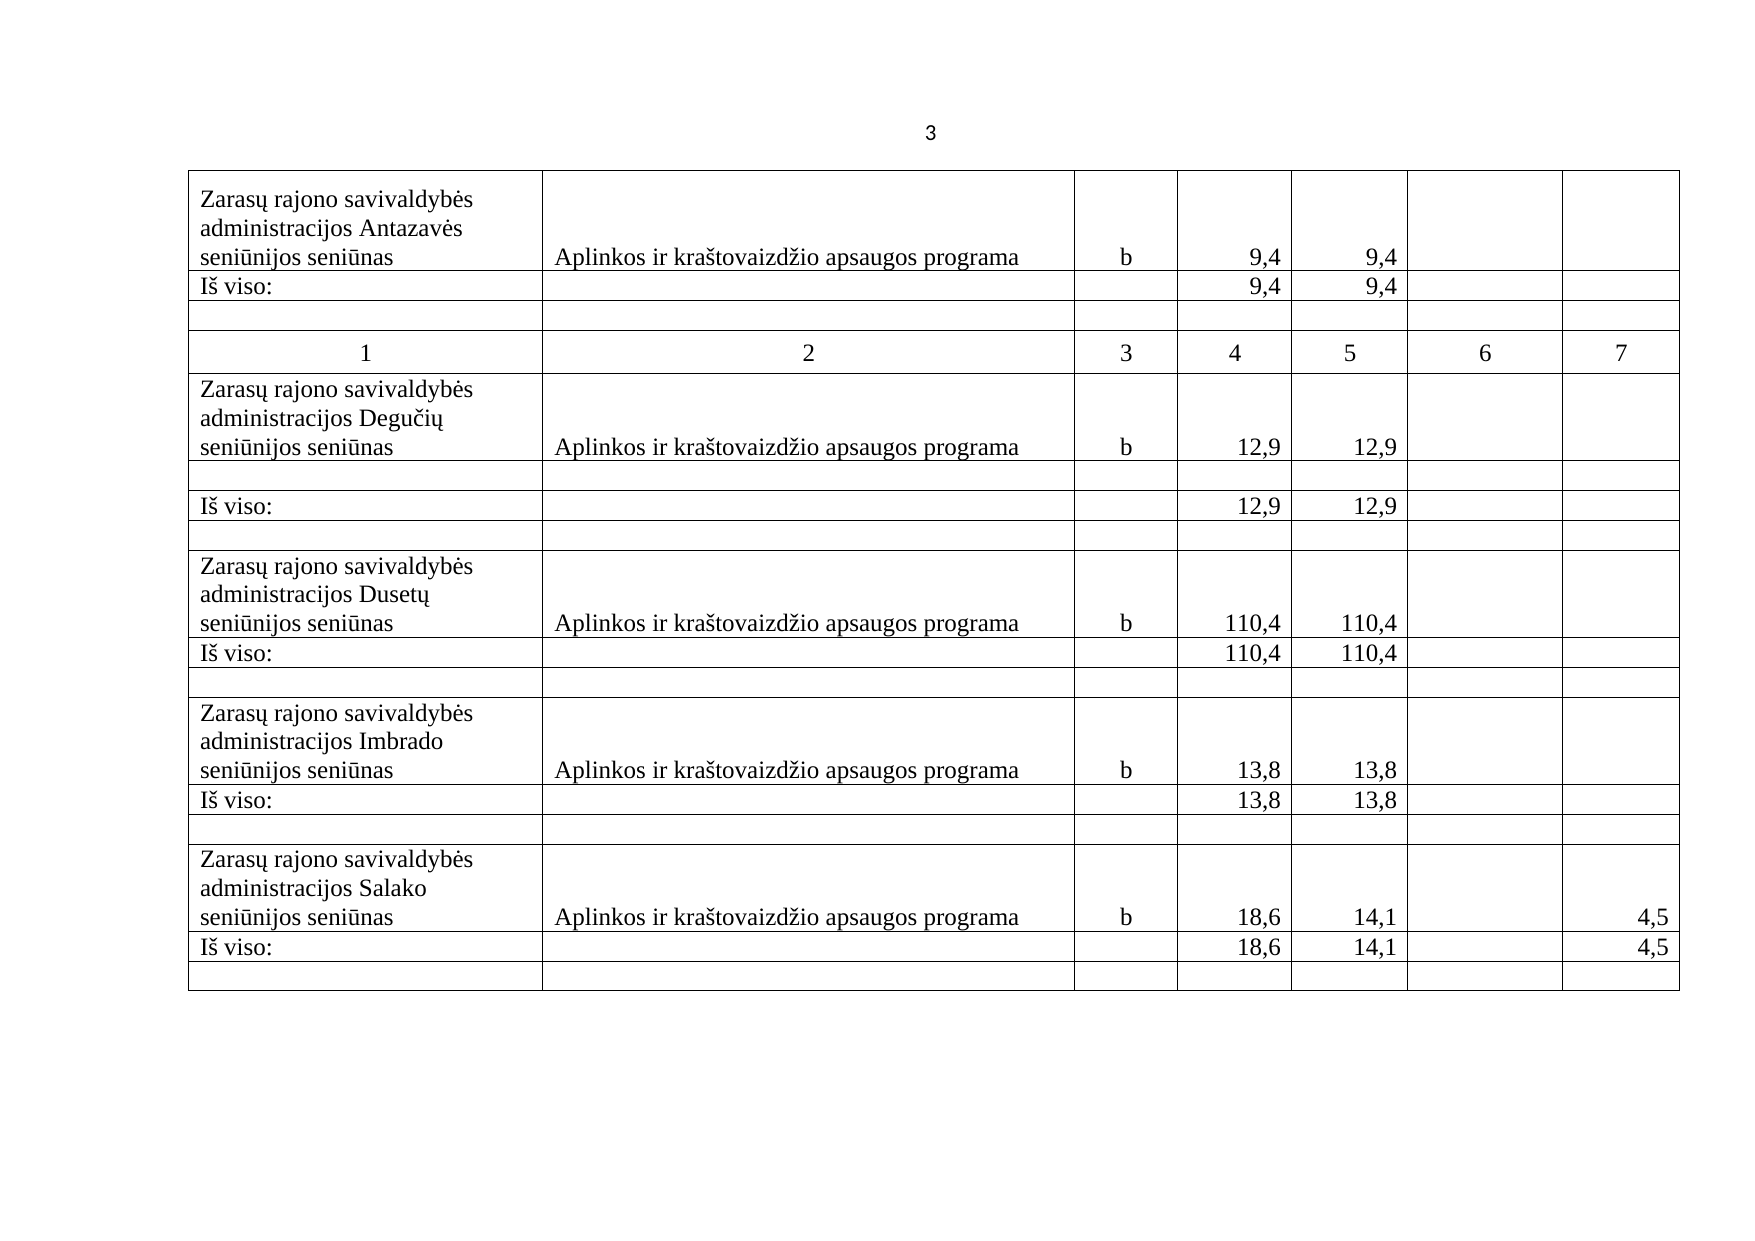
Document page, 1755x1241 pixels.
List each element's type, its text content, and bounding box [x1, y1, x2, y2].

table_cell [1292, 815, 1407, 843]
table_cell Iš viso: [189, 491, 542, 520]
table_cell Zarasų rajono savivaldybės administracijos Degučių seniūnijos seniūnas [189, 374, 542, 460]
table_cell [1408, 521, 1562, 550]
table_cell 9,4 [1178, 171, 1291, 270]
table_cell [1075, 815, 1177, 843]
table_cell b [1075, 845, 1177, 931]
table_cell [1408, 815, 1562, 843]
table_cell [1563, 815, 1679, 843]
table_cell [543, 638, 1074, 667]
table_cell Zarasų rajono savivaldybės administracijos Dusetų seniūnijos seniūnas [189, 551, 542, 637]
table_cell [1563, 962, 1679, 990]
table_cell [543, 668, 1074, 697]
table_cell [1563, 698, 1679, 784]
table_cell [1075, 301, 1177, 330]
table_cell [1408, 461, 1562, 490]
table_cell [1075, 638, 1177, 667]
table_cell [1408, 932, 1562, 961]
table_cell [1563, 301, 1679, 330]
table_cell 13,8 [1292, 698, 1407, 784]
table_cell 1 [189, 331, 542, 373]
table_cell [1075, 491, 1177, 520]
table_cell Aplinkos ir kraštovaizdžio apsaugos programa [543, 551, 1074, 637]
table_cell [543, 491, 1074, 520]
table_cell [1292, 668, 1407, 697]
table_cell b [1075, 551, 1177, 637]
table_cell [1075, 785, 1177, 814]
table_cell [1563, 374, 1679, 460]
table_cell [1292, 301, 1407, 330]
table_cell [1408, 668, 1562, 697]
table_cell 110,4 [1292, 638, 1407, 667]
table_cell [1563, 785, 1679, 814]
table_cell [1178, 521, 1291, 550]
table_cell 12,9 [1178, 374, 1291, 460]
table_cell [1408, 638, 1562, 667]
table_cell [1563, 638, 1679, 667]
table_cell [1408, 374, 1562, 460]
table_cell [1408, 845, 1562, 931]
table_cell [189, 962, 542, 990]
table_cell Aplinkos ir kraštovaizdžio apsaugos programa [543, 374, 1074, 460]
table_cell [1408, 271, 1562, 300]
table_cell [1178, 461, 1291, 490]
table_cell [189, 668, 542, 697]
table_cell [1563, 171, 1679, 270]
table_cell 5 [1292, 331, 1407, 373]
table_cell [1408, 785, 1562, 814]
table_cell Iš viso: [189, 785, 542, 814]
table_cell [1075, 461, 1177, 490]
table_cell 18,6 [1178, 932, 1291, 961]
table_cell [543, 785, 1074, 814]
table_cell Iš viso: [189, 638, 542, 667]
table_cell b [1075, 374, 1177, 460]
table_cell [1563, 668, 1679, 697]
table_cell 3 [1075, 331, 1177, 373]
table_cell Aplinkos ir kraštovaizdžio apsaugos programa [543, 171, 1074, 270]
table_cell [1563, 551, 1679, 637]
table_cell 14,1 [1292, 932, 1407, 961]
table_cell 110,4 [1292, 551, 1407, 637]
table_cell [1178, 301, 1291, 330]
table_cell [1178, 815, 1291, 843]
table_cell 4 [1178, 331, 1291, 373]
table_cell 12,9 [1178, 491, 1291, 520]
table_cell [543, 521, 1074, 550]
table_cell [543, 962, 1074, 990]
table_cell [1563, 461, 1679, 490]
table_cell [1563, 491, 1679, 520]
table_cell [543, 815, 1074, 843]
table_cell Zarasų rajono savivaldybės administracijos Imbrado seniūnijos seniūnas [189, 698, 542, 784]
table_cell [1178, 668, 1291, 697]
table_cell [189, 521, 542, 550]
table_cell Iš viso: [189, 932, 542, 961]
table_cell [1408, 551, 1562, 637]
table_cell [543, 461, 1074, 490]
table_cell 4,5 [1563, 932, 1679, 961]
table_cell 12,9 [1292, 374, 1407, 460]
table_cell 4,5 [1563, 845, 1679, 931]
table_cell [1075, 271, 1177, 300]
table_cell [1408, 491, 1562, 520]
table_cell Aplinkos ir kraštovaizdžio apsaugos programa [543, 698, 1074, 784]
table_cell Zarasų rajono savivaldybės administracijos Antazavės seniūnijos seniūnas [189, 171, 542, 270]
table_cell [543, 271, 1074, 300]
table_cell [1292, 962, 1407, 990]
table_cell 18,6 [1178, 845, 1291, 931]
table_cell [1075, 668, 1177, 697]
table_cell 12,9 [1292, 491, 1407, 520]
table_cell 13,8 [1178, 698, 1291, 784]
table_cell [189, 301, 542, 330]
table_cell 9,4 [1178, 271, 1291, 300]
table_cell [1408, 301, 1562, 330]
table_cell [189, 815, 542, 843]
table_cell [1408, 962, 1562, 990]
table_cell Aplinkos ir kraštovaizdžio apsaugos programa [543, 845, 1074, 931]
table_cell 7 [1563, 331, 1679, 373]
table_cell [1563, 271, 1679, 300]
table_cell Zarasų rajono savivaldybės administracijos Salako seniūnijos seniūnas [189, 845, 542, 931]
table_cell b [1075, 171, 1177, 270]
table_cell [543, 932, 1074, 961]
table_cell 110,4 [1178, 551, 1291, 637]
table_cell 9,4 [1292, 171, 1407, 270]
table_cell 13,8 [1178, 785, 1291, 814]
table_cell [543, 301, 1074, 330]
table_cell Iš viso: [189, 271, 542, 300]
table_cell b [1075, 698, 1177, 784]
table_cell 14,1 [1292, 845, 1407, 931]
table_cell [1292, 521, 1407, 550]
table_cell [1178, 962, 1291, 990]
table_cell [1075, 521, 1177, 550]
table_cell 2 [543, 331, 1074, 373]
table_cell [1563, 521, 1679, 550]
table_cell [1408, 698, 1562, 784]
table_cell [1408, 171, 1562, 270]
table_cell 13,8 [1292, 785, 1407, 814]
table_cell [189, 461, 542, 490]
table_cell 6 [1408, 331, 1562, 373]
table_cell [1292, 461, 1407, 490]
table_cell [1075, 962, 1177, 990]
table_cell [1075, 932, 1177, 961]
table_cell 110,4 [1178, 638, 1291, 667]
table_cell 9,4 [1292, 271, 1407, 300]
